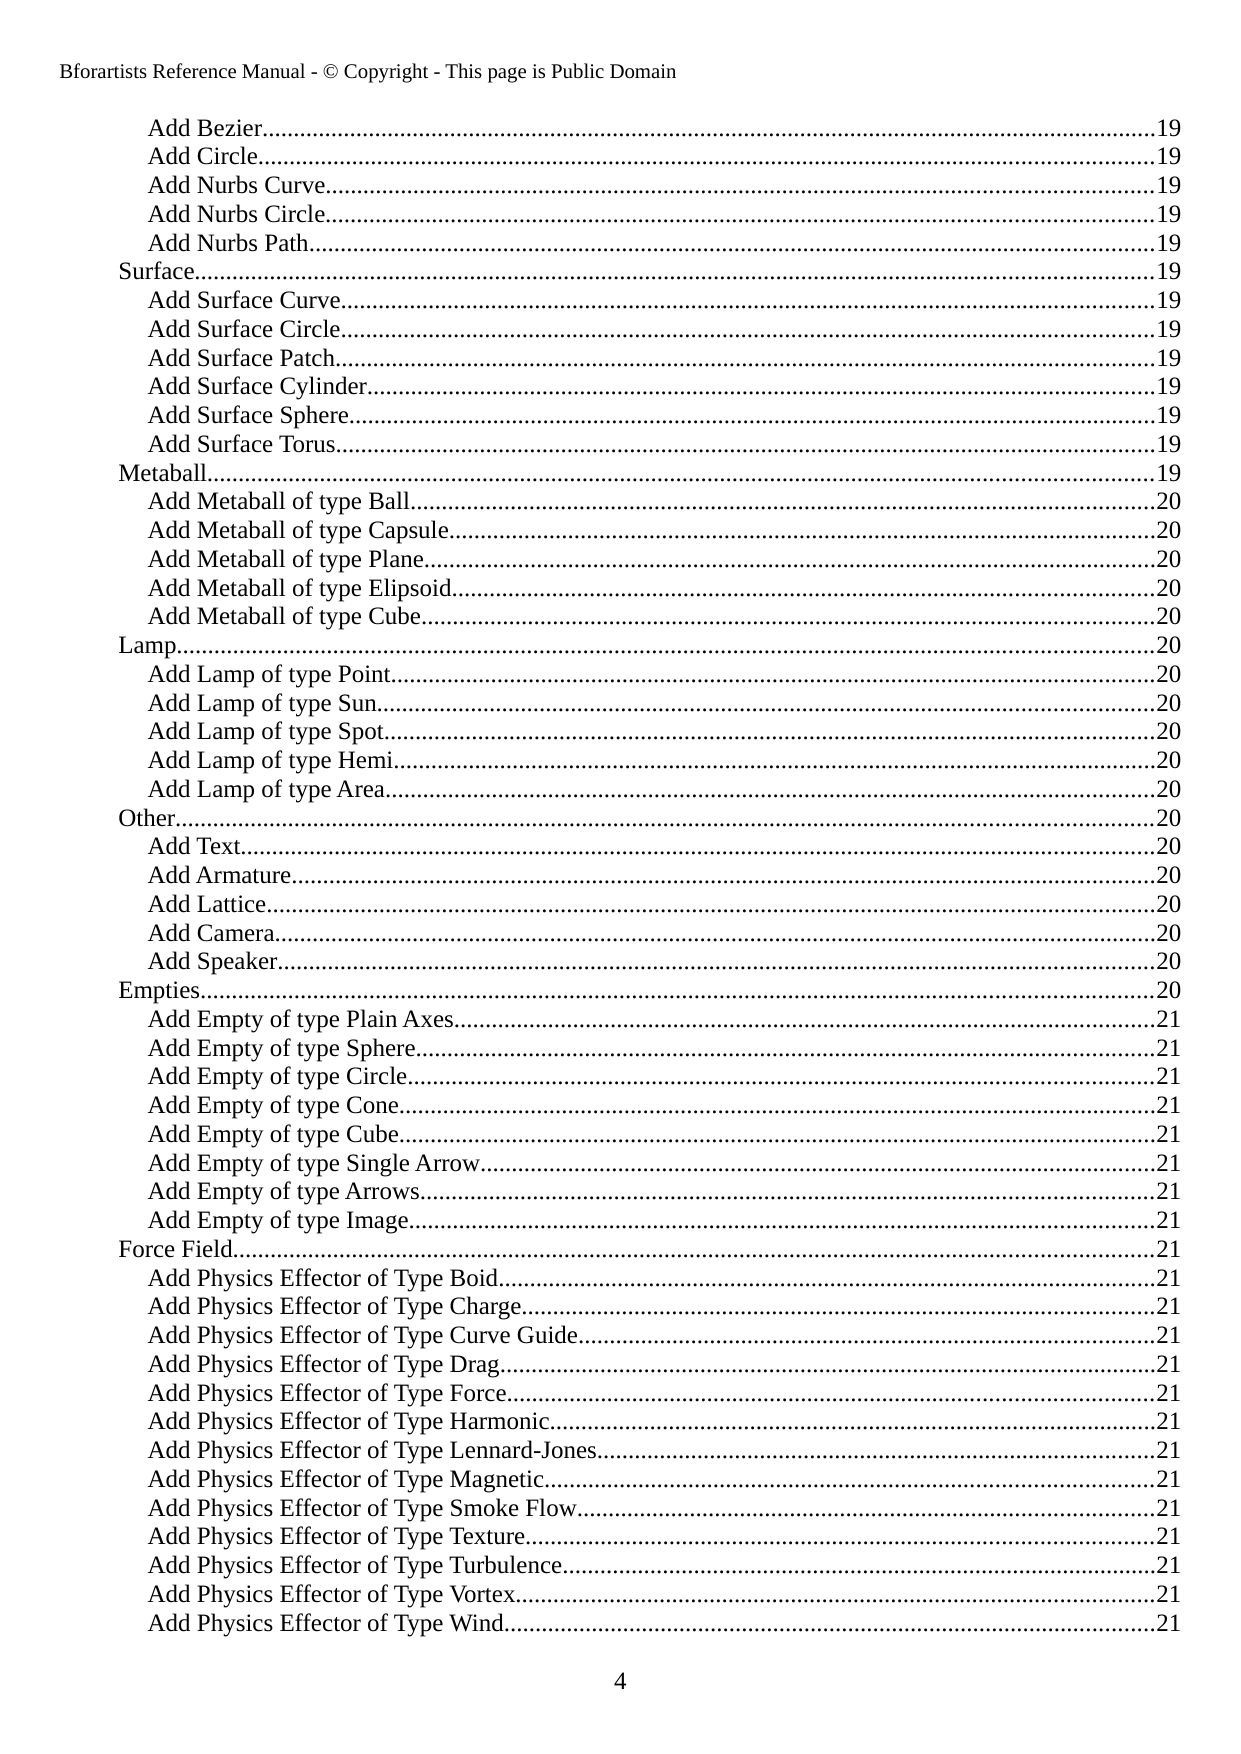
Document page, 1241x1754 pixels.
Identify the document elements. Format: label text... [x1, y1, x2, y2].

text Add Metaball of type Elipsoid 20 [147, 573, 1181, 601]
text Add Physics Effector of Type Harmonic 21 [147, 1406, 1181, 1435]
text Add Empty of type Arrows 21 [147, 1176, 1181, 1205]
text Add Physics Effector of Type Magnetic 21 [147, 1464, 1181, 1493]
text Add Surface Cylinder 19 [147, 371, 1181, 400]
text Add Metaball of type Plane 20 [147, 544, 1181, 573]
text Add Armature 20 [147, 860, 1181, 889]
text Add Physics Effector of Type Lennard-Jones 21 [147, 1435, 1181, 1464]
text Add Lattice 20 [147, 889, 1181, 918]
text Add Lamp of type Spot 20 [147, 716, 1181, 745]
text Empties 20 [118, 975, 1181, 1004]
text Add Physics Effector of Type Smoke Flow 21 [147, 1493, 1181, 1521]
text Add Physics Effector of Type Texture 21 [147, 1521, 1181, 1550]
text Add Lamp of type Sun 20 [147, 688, 1181, 716]
text Add Lamp of type Area 20 [147, 774, 1181, 803]
text Add Nurbs Curve 19 [147, 170, 1181, 199]
text Add Empty of type Image 21 [147, 1205, 1181, 1234]
text Add Bezier 19 [147, 113, 1181, 141]
text Add Circle 19 [147, 141, 1181, 170]
text Add Nurbs Circle 19 [147, 199, 1181, 228]
text Add Metaball of type Ball 20 [147, 486, 1181, 515]
text Add Physics Effector of Type Turbulence 21 [147, 1550, 1181, 1579]
text Add Empty of type Single Arrow 21 [147, 1148, 1181, 1176]
text Add Empty of type Sphere 21 [147, 1033, 1181, 1061]
text Add Surface Curve 19 [147, 285, 1181, 314]
text Add Physics Effector of Type Boid 21 [147, 1263, 1181, 1291]
text Add Metaball of type Cube 20 [147, 601, 1181, 630]
text Add Surface Sphere 19 [147, 400, 1181, 429]
text Add Surface Circle 19 [147, 314, 1181, 343]
text Add Empty of type Circle 21 [147, 1061, 1181, 1090]
text Add Lamp of type Point 20 [147, 659, 1181, 688]
text Lamp 20 [118, 630, 1181, 659]
text Add Lamp of type Hemi 20 [147, 745, 1181, 774]
text Add Physics Effector of Type Force 21 [147, 1378, 1181, 1406]
text Add Surface Patch 19 [147, 343, 1181, 371]
text Add Speaker 20 [147, 946, 1181, 975]
text Add Empty of type Cone 21 [147, 1090, 1181, 1119]
text Add Camera 20 [147, 918, 1181, 946]
text Add Physics Effector of Type Charge 21 [147, 1291, 1181, 1320]
text Add Empty of type Cube 21 [147, 1119, 1181, 1148]
text Add Metaball of type Capsule 20 [147, 515, 1181, 544]
text Add Empty of type Plain Axes 21 [147, 1004, 1181, 1033]
text Add Surface Torus 19 [147, 429, 1181, 458]
text Add Nurbs Path 19 [147, 228, 1181, 256]
text Add Physics Effector of Type Curve Guide 21 [147, 1320, 1181, 1349]
text Force Field 21 [118, 1234, 1181, 1263]
text Metaball 19 [118, 458, 1181, 486]
text Surface 19 [118, 256, 1181, 285]
text Add Physics Effector of Type Drag 21 [147, 1349, 1181, 1378]
text Other 20 [118, 803, 1181, 831]
text Add Physics Effector of Type Wind 21 [147, 1608, 1181, 1636]
text Add Text 20 [147, 831, 1181, 860]
text Add Physics Effector of Type Vortex 21 [147, 1579, 1181, 1608]
